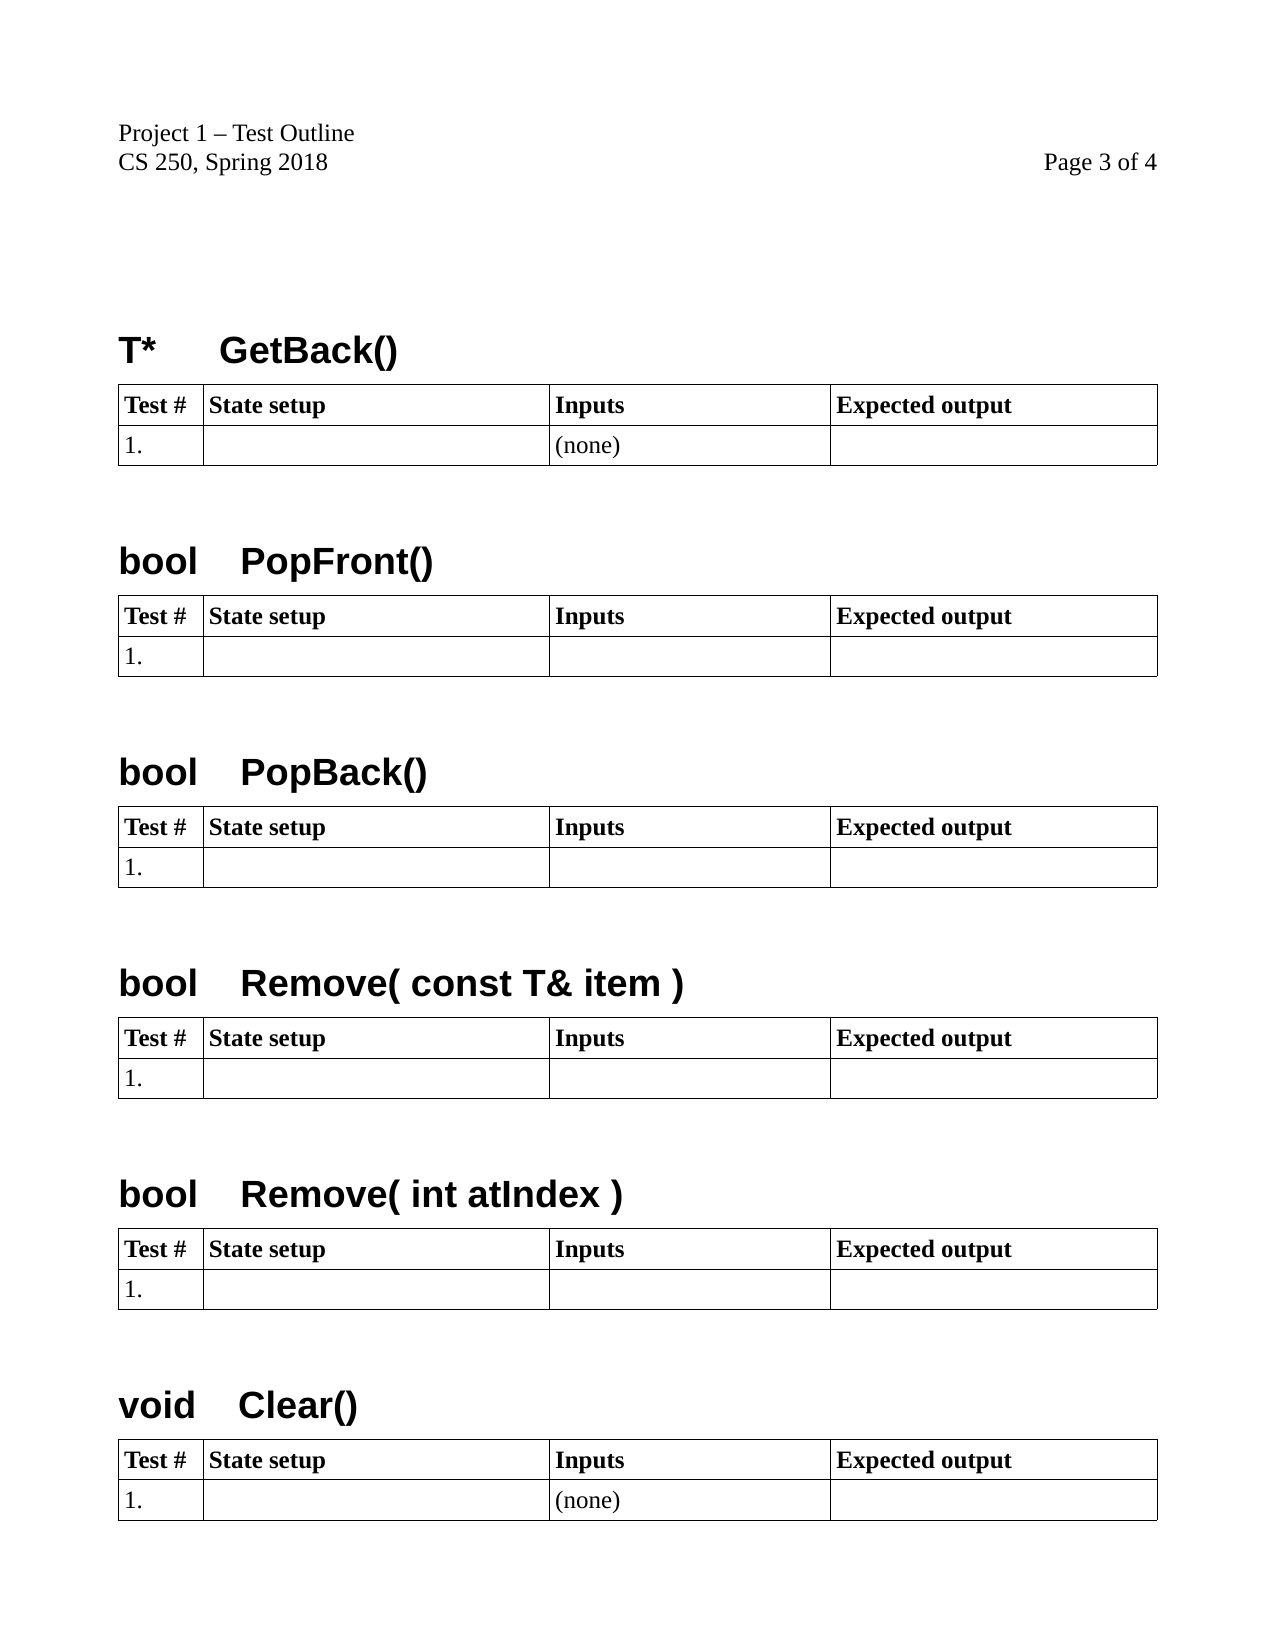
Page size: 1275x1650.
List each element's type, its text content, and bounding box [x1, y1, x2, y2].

table_header Inputs [550, 385, 830, 425]
table_header Expected output [831, 807, 1157, 847]
table_header Expected output [831, 385, 1157, 425]
table_cell [550, 1270, 830, 1309]
subtitle bool Remove( int atIndex ) [118, 1172, 1157, 1216]
table_header Inputs [550, 1229, 830, 1268]
table_header Test # [119, 1229, 203, 1268]
table_cell [831, 637, 1157, 676]
table_cell [204, 637, 549, 676]
table_cell [831, 848, 1157, 887]
table_cell [831, 1059, 1157, 1098]
table_cell [831, 1480, 1157, 1520]
table_cell [204, 848, 549, 887]
table_cell [550, 1059, 830, 1098]
table_header State setup [204, 1440, 549, 1479]
table_header Test # [119, 807, 203, 847]
table_header Expected output [831, 1440, 1157, 1479]
table_header Test # [119, 1440, 203, 1479]
table_cell 1. [119, 1059, 203, 1098]
table_header Inputs [550, 1440, 830, 1479]
table_header Test # [119, 596, 203, 636]
table_cell (none) [550, 426, 830, 465]
table_cell [204, 1270, 549, 1309]
table_cell 1. [119, 637, 203, 676]
table_header Expected output [831, 1229, 1157, 1268]
table_cell [550, 637, 830, 676]
table_cell 1. [119, 426, 203, 465]
table_cell (none) [550, 1480, 830, 1520]
subtitle T* GetBack() [118, 328, 1157, 372]
table_header Inputs [550, 596, 830, 636]
table_header Expected output [831, 1018, 1157, 1057]
table_header Expected output [831, 596, 1157, 636]
table_header State setup [204, 807, 549, 847]
table_cell [204, 1480, 549, 1520]
table_header Test # [119, 1018, 203, 1057]
table_cell [831, 1270, 1157, 1309]
subtitle bool PopFront() [118, 539, 1157, 583]
table_cell [204, 426, 549, 465]
table_cell 1. [119, 1270, 203, 1309]
subtitle bool PopBack() [118, 750, 1157, 794]
subtitle void Clear() [118, 1383, 1157, 1427]
table_header State setup [204, 1018, 549, 1057]
table_cell [831, 426, 1157, 465]
table_header Inputs [550, 1018, 830, 1057]
table_cell 1. [119, 1480, 203, 1520]
table_header State setup [204, 1229, 549, 1268]
table_header State setup [204, 596, 549, 636]
table_cell [550, 848, 830, 887]
table_cell [204, 1059, 549, 1098]
table_header State setup [204, 385, 549, 425]
subtitle bool Remove( const T& item ) [118, 961, 1157, 1005]
table_header Test # [119, 385, 203, 425]
table_cell 1. [119, 848, 203, 887]
table_header Inputs [550, 807, 830, 847]
